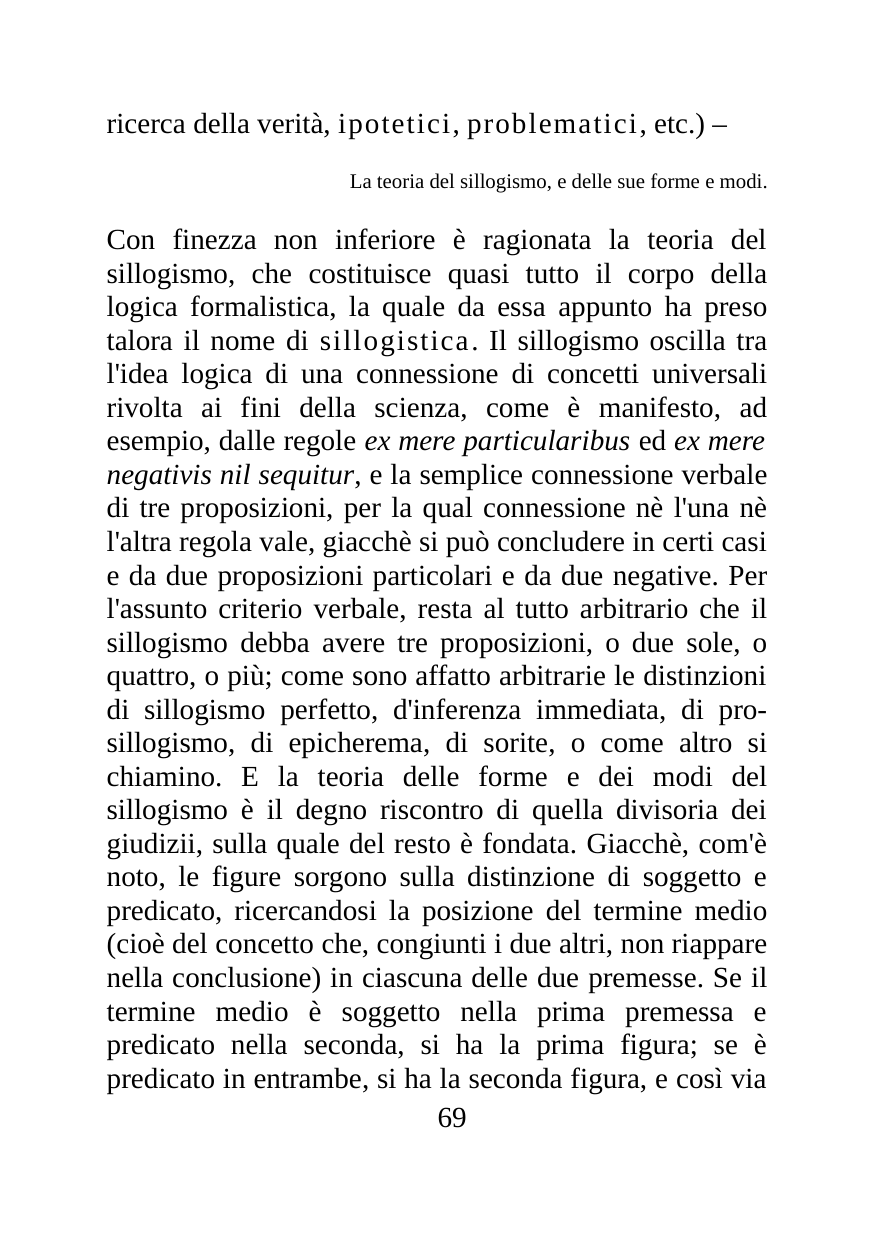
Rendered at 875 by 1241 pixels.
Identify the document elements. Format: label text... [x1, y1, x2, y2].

text ricerca della verità, ipotetici, problematici, etc.) ‒ [106, 106, 768, 140]
text Con finezza non inferiore è ragionata la teoria del sillogismo, che costituisce quasi tutto il corpo della logica formalistica, la quale da essa appunto ha preso talora il nome di sillogistica. Il sillogismo oscilla tra l'idea logica di una connessione di concetti universali rivolta ai fini della scienza, come è manifesto, ad esempio, dalle regole ex mere particularibus ed ex mere negativis nil sequitur, e la semplice connessione verbale di tre proposizioni, per la qual connessione nè l'una nè l'altra regola vale, giacchè si può concludere in certi casi e da due proposizioni particolari e da due negative. Per l'assunto criterio verbale, resta al tutto arbitrario che il sillogismo debba avere tre proposizioni, o due sole, o quattro, o più; come sono affatto arbitrarie le distinzioni di sillogismo perfetto, d'inferenza immediata, di pro-sillogismo, di epicherema, di sorite, o come altro si chiamino. E la teoria delle forme e dei modi del sillogismo è il degno riscontro di quella divisoria dei giudizii, sulla quale del resto è fondata. Giacchè, com'è noto, le figure sorgono sulla distinzione di soggetto e predicato, ricercandosi la posizione del termine medio (cioè del concetto che, congiunti i due altri, non riappare nella conclusione) in ciascuna delle due premesse. Se il termine medio è soggetto nella prima premessa e predicato nella seconda, si ha la prima figura; se è predicato in entrambe, si ha la seconda figura, e così via [106, 222, 768, 1094]
text La teoria del sillogismo, e delle sue forme e modi. [106, 169, 768, 193]
